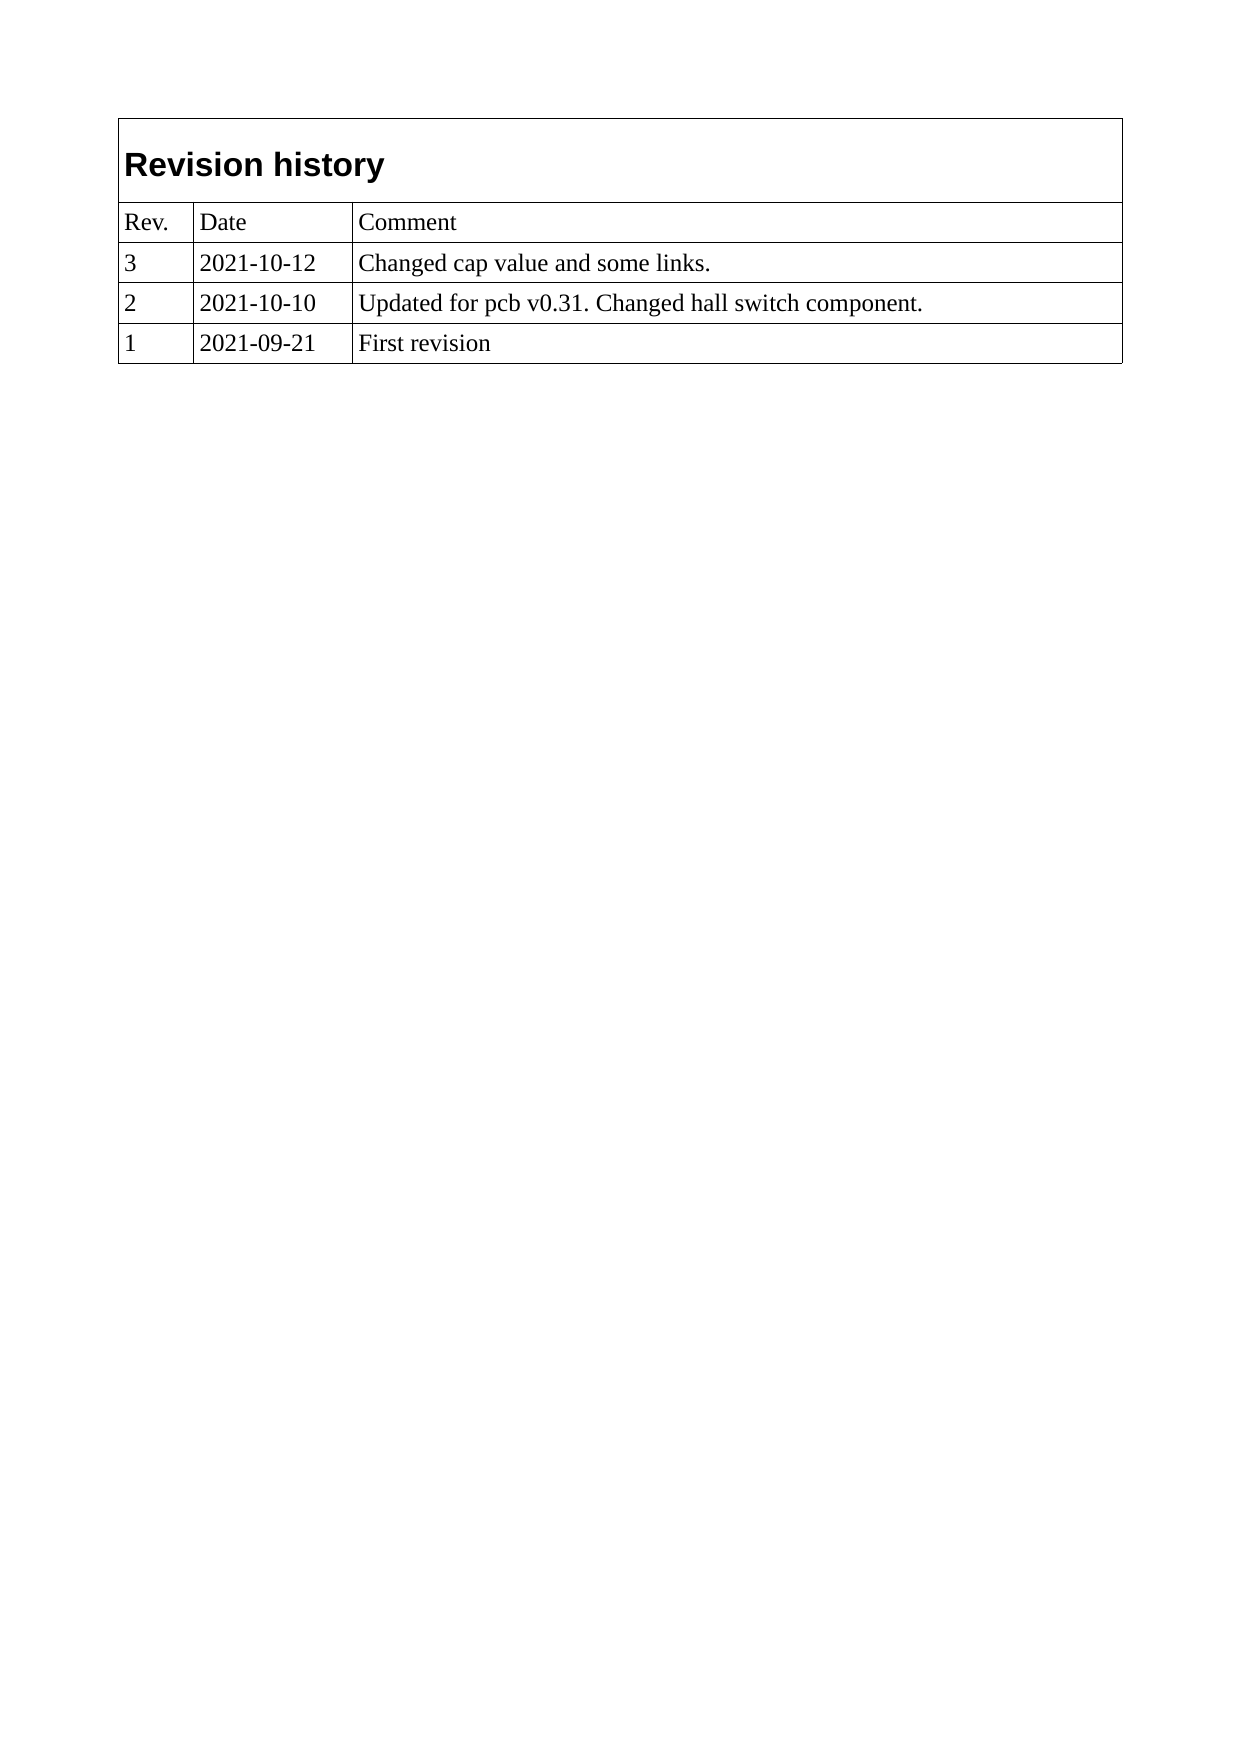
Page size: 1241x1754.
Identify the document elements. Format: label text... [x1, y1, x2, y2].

table_cell 2021-10-12 [194, 243, 352, 282]
table_cell Date [194, 203, 352, 242]
table_cell Updated for pcb v0.31. Changed hall switch component. [353, 283, 1122, 323]
table_header Revision history [119, 119, 1122, 202]
table_cell 2021-10-10 [194, 283, 352, 323]
table_cell 2 [119, 283, 193, 323]
table_cell 2021-09-21 [194, 324, 352, 363]
table_cell 3 [119, 243, 193, 282]
table_cell 1 [119, 324, 193, 363]
table_cell Changed cap value and some links. [353, 243, 1122, 282]
table_cell First revision [353, 324, 1122, 363]
table_cell Comment [353, 203, 1122, 242]
table_cell Rev. [119, 203, 193, 242]
